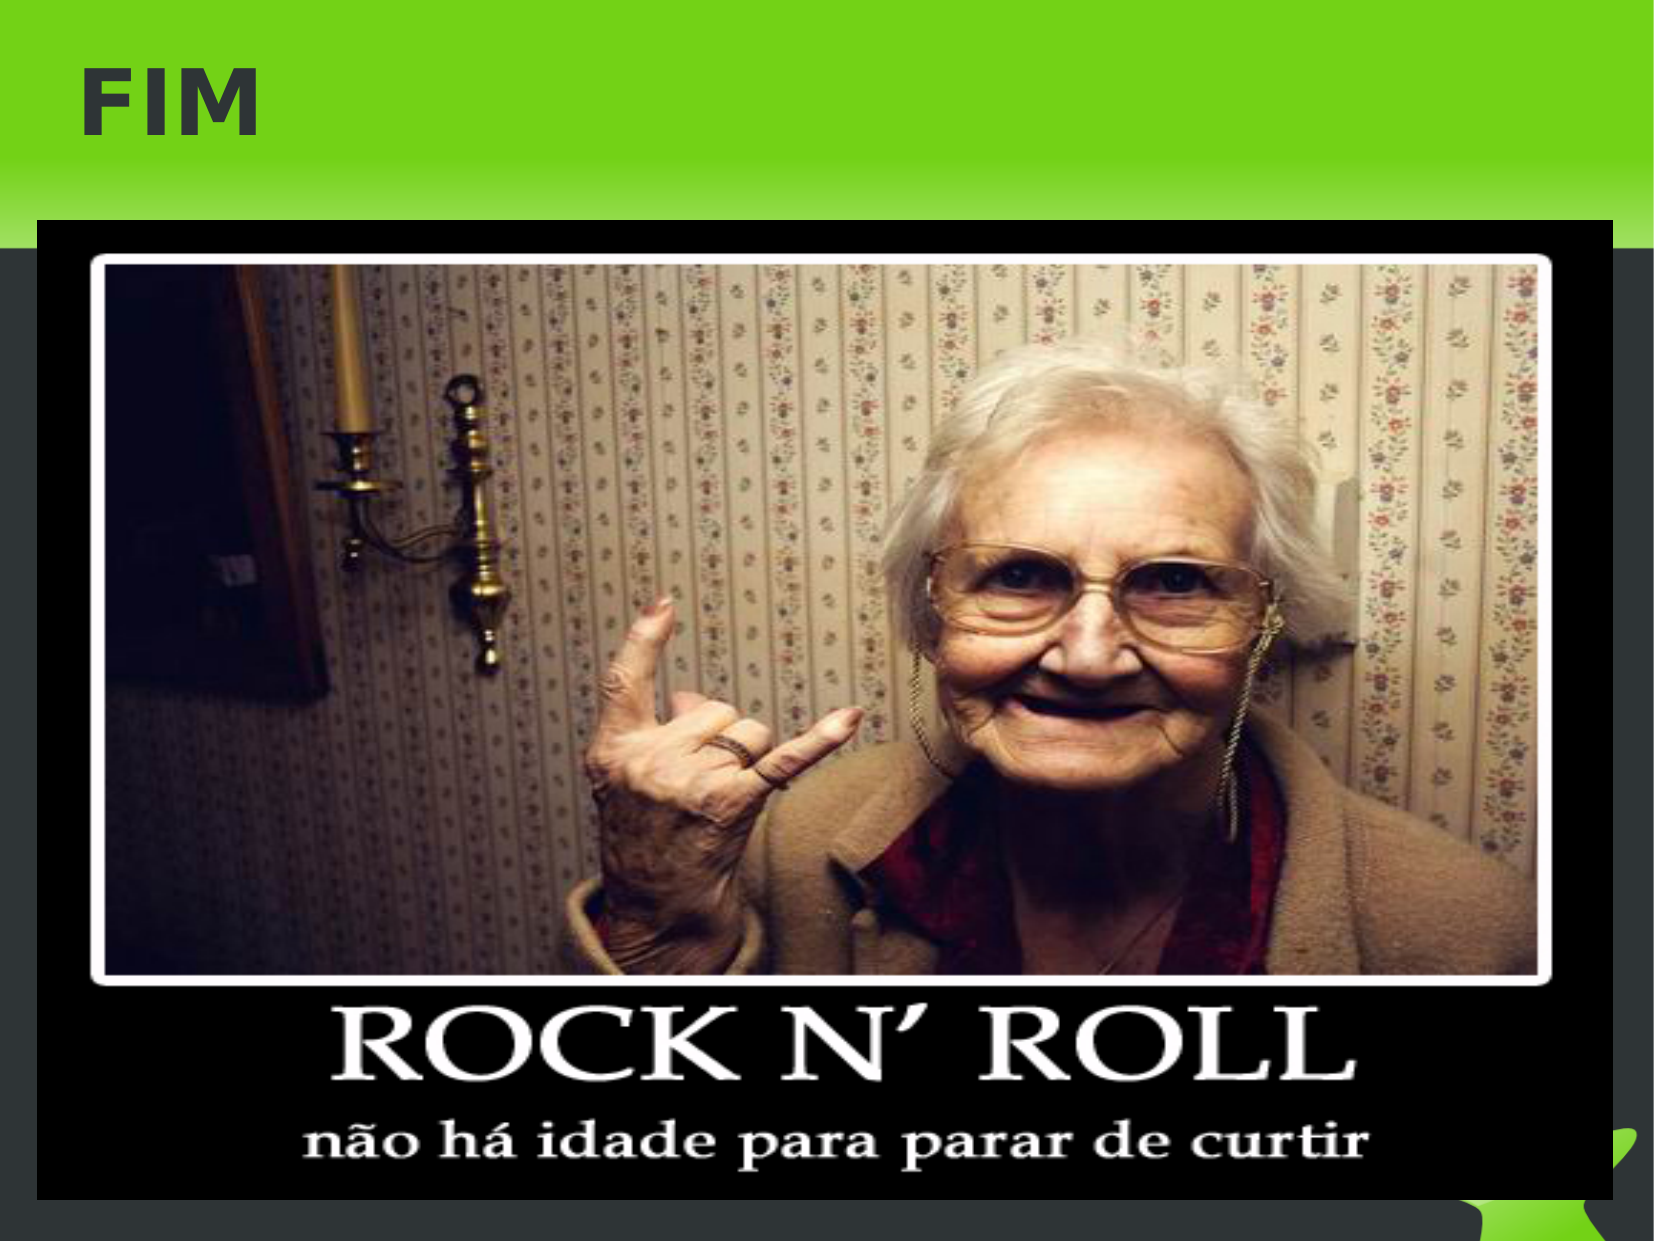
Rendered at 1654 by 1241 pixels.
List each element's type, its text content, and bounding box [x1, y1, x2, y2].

title FIM [76, 7, 1565, 200]
picture [0, 0, 1654, 1241]
